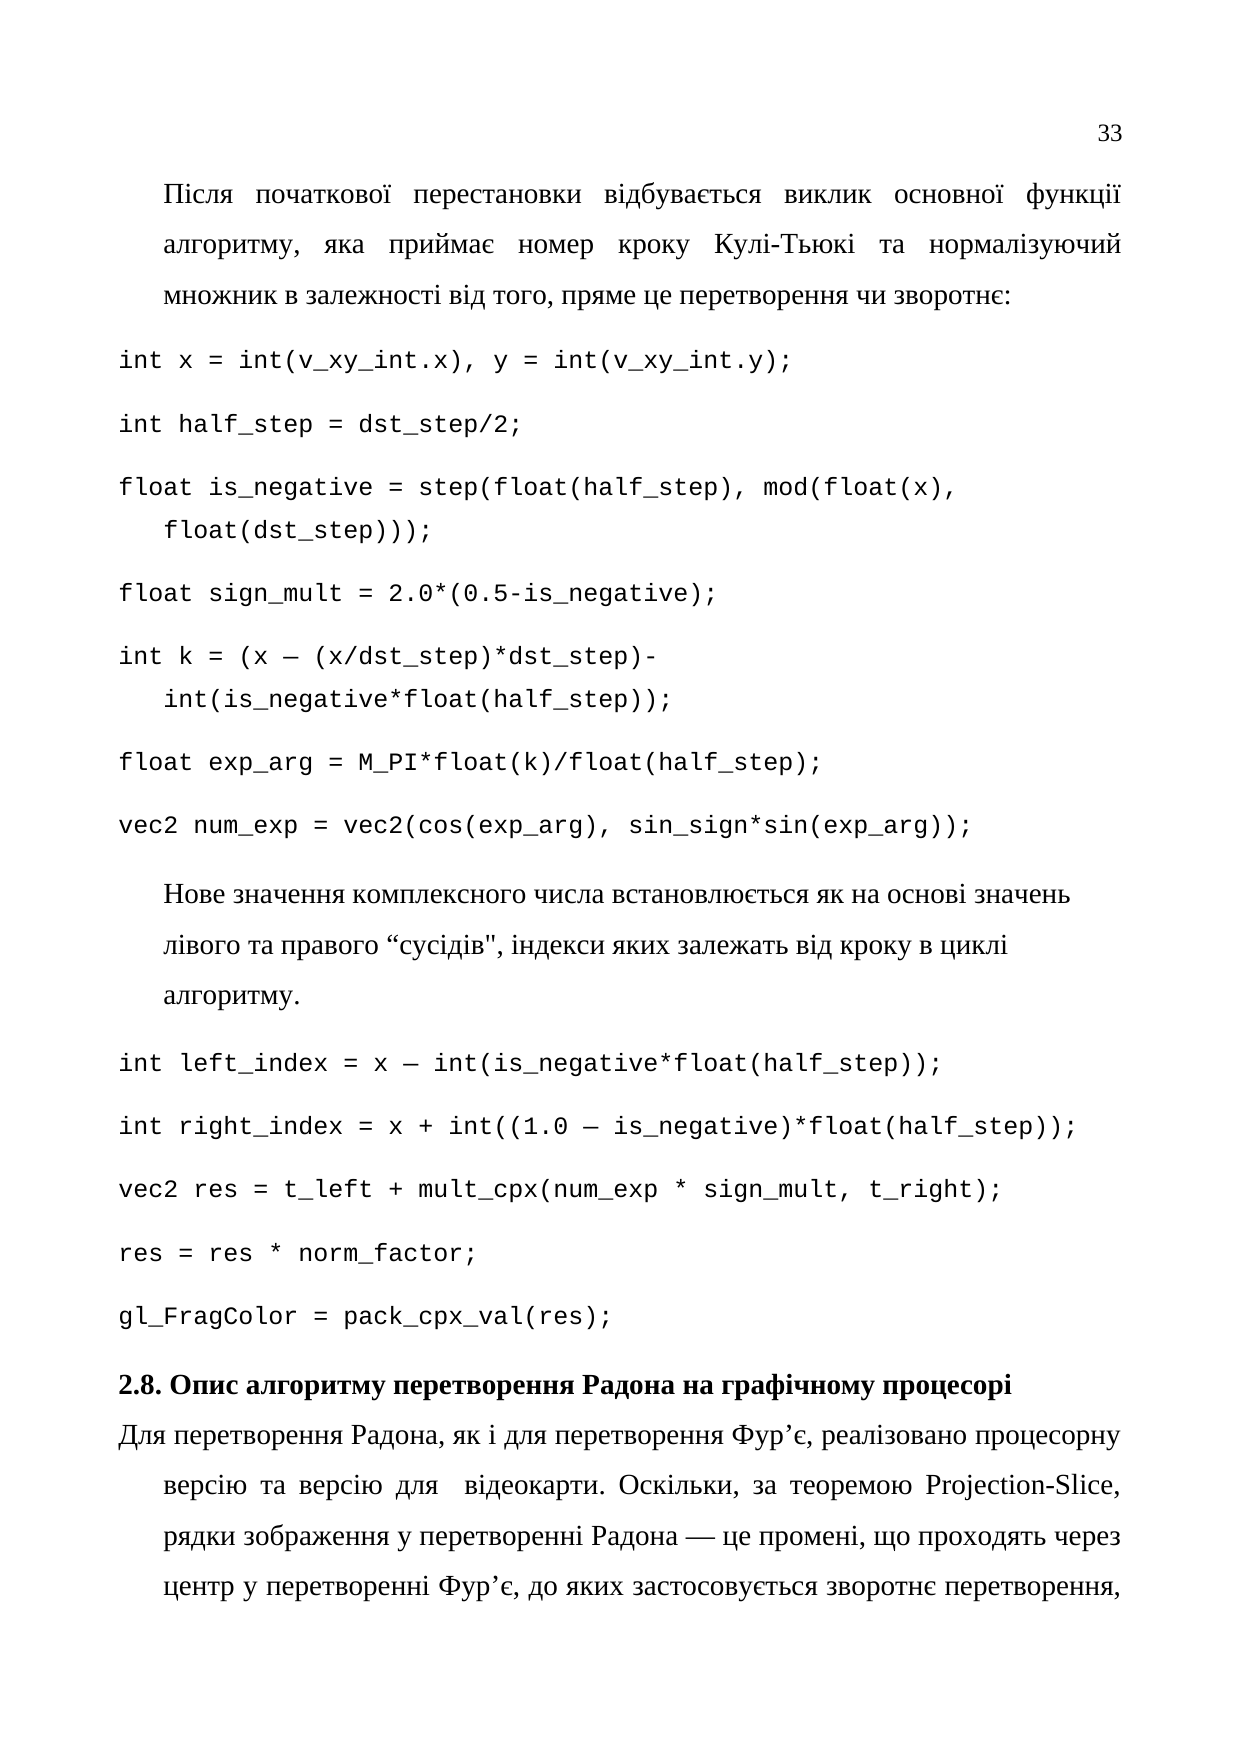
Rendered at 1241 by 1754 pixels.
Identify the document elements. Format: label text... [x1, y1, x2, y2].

list Після початкової перестановки відбувається виклик основної функції алгоритму, яка приймає номер кроку Кулі-Тьюкі та нормалізуючий множник в залежності від того, пряме це перетворення чи зворотнє: [118, 176, 1122, 311]
subtitle 2.8. Опис алгоритму перетворення Радона на графічному процесорі [118, 1367, 1122, 1400]
list int k = (x — (x/dst_step)*dst_step)-int(is_negative*float(half_step)); [118, 644, 1122, 715]
list vec2 num_exp = vec2(cos(exp_arg), sin_sign*sin(exp_arg)); [118, 813, 1122, 841]
list float is_negative = step(float(half_step), mod(float(x), float(dst_step))); [118, 475, 1122, 546]
list int right_index = x + int((1.0 — is_negative)*float(half_step)); [118, 1113, 1122, 1142]
list float sign_mult = 2.0*(0.5-is_negative); [118, 581, 1122, 609]
list int left_index = x — int(is_negative*float(half_step)); [118, 1050, 1122, 1078]
list vec2 res = t_left + mult_cpx(num_exp * sign_mult, t_right); [118, 1177, 1122, 1205]
list float exp_arg = M_PI*float(k)/float(half_step); [118, 750, 1122, 778]
list Нове значення комплексного числа встановлюється як на основі значень лівого та правого “сусідів", індекси яких залежать від кроку в циклі алгоритму. [118, 876, 1122, 1012]
list int x = int(v_xy_int.x), y = int(v_xy_int.y); [118, 348, 1122, 376]
list int half_step = dst_step/2; [118, 411, 1122, 440]
list gl_FragColor = pack_cpx_val(res); [118, 1303, 1122, 1332]
list res = res * norm_factor; [118, 1240, 1122, 1268]
list Для перетворення Радона, як і для перетворення Фур’є, реалізовано процесорну версію та версію для відеокарти. Оскільки, за теоремою Projection-Slice, рядки зображення у перетворенні Радона — це промені, що проходять через центр у перетворенні Фур’є, до яких застосовується зворотнє перетворення, [118, 1417, 1122, 1602]
